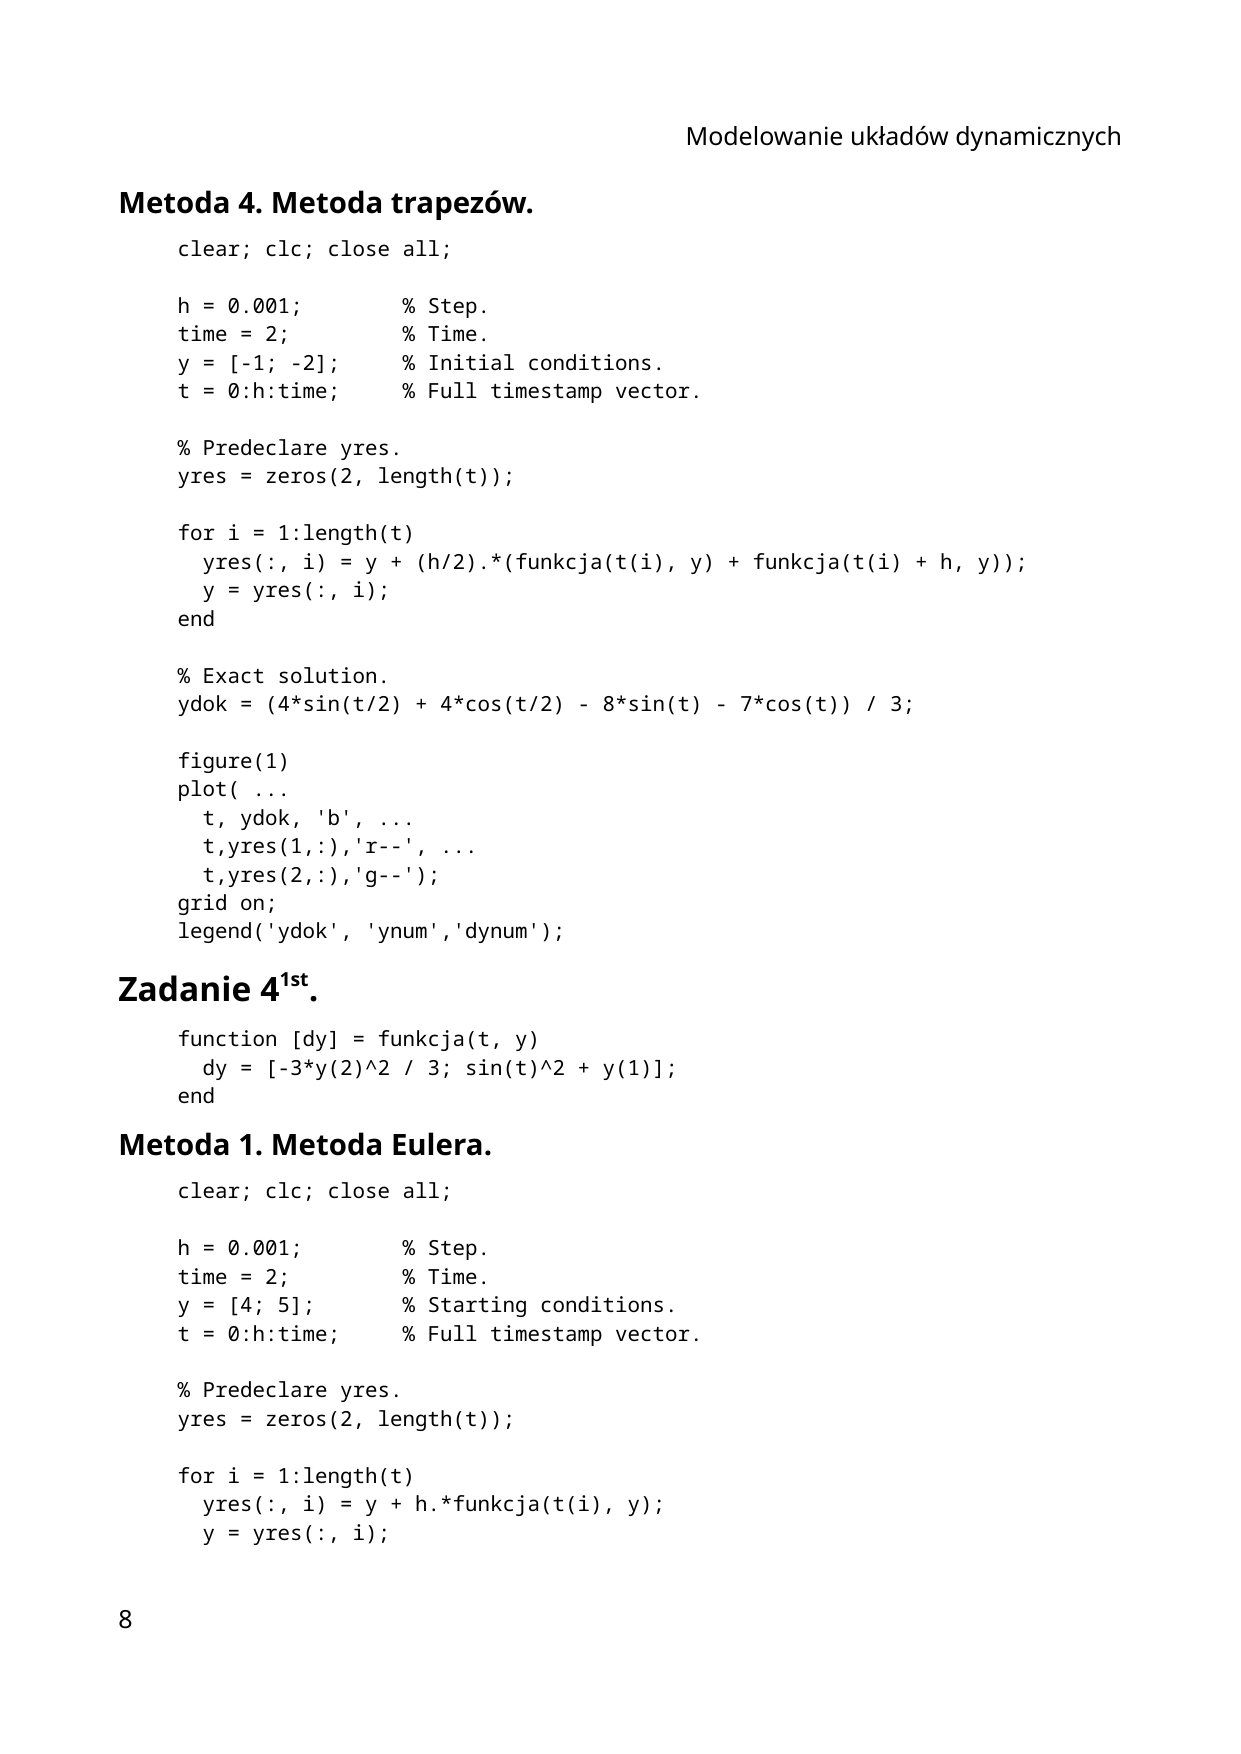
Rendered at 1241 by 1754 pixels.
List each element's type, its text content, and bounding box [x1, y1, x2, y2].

text t = 0:h:time; % Full timestamp vector. [177, 376, 1122, 405]
text t,yres(2,:),'g--'); [177, 860, 1122, 888]
text y = [-1; -2]; % Initial conditions. [177, 348, 1122, 376]
text % Predeclare yres. [177, 433, 1122, 462]
text % Exact solution. [177, 661, 1122, 689]
text % Predeclare yres. [177, 1376, 1122, 1404]
text y = yres(:, i); [177, 575, 1122, 604]
text end [177, 1081, 1122, 1109]
text h = 0.001; % Step. [177, 291, 1122, 319]
text y = yres(:, i); [177, 1518, 1122, 1546]
text t = 0:h:time; % Full timestamp vector. [177, 1319, 1122, 1347]
text plot( ... [177, 774, 1122, 803]
text time = 2; % Time. [177, 319, 1122, 348]
text yres(:, i) = y + (h/2).*(funkcja(t(i), y) + funkcja(t(i) + h, y)); [177, 547, 1122, 575]
text yres = zeros(2, length(t)); [177, 1404, 1122, 1432]
text t, ydok, 'b', ... [177, 803, 1122, 831]
text dy = [-3*y(2)^2 / 3; sin(t)^2 + y(1)]; [177, 1053, 1122, 1081]
subtitle Zadanie 4. [118, 966, 1122, 1012]
text ydok = (4*sin(t/2) + 4*cos(t/2) - 8*sin(t) - 7*cos(t)) / 3; [177, 689, 1122, 718]
text clear; clc; close all; [177, 234, 1122, 263]
subtitle Metoda 1. Metoda Eulera. [118, 1124, 1122, 1164]
text end [177, 604, 1122, 632]
text for i = 1:length(t) [177, 518, 1122, 547]
text h = 0.001; % Step. [177, 1233, 1122, 1262]
text grid on; [177, 888, 1122, 917]
text function [dy] = funkcja(t, y) [177, 1024, 1122, 1053]
text t,yres(1,:),'r--', ... [177, 831, 1122, 860]
text yres(:, i) = y + h.*funkcja(t(i), y); [177, 1489, 1122, 1518]
text y = [4; 5]; % Starting conditions. [177, 1290, 1122, 1319]
text yres = zeros(2, length(t)); [177, 462, 1122, 490]
subtitle Metoda 4. Metoda trapezów. [118, 182, 1122, 222]
text clear; clc; close all; [177, 1177, 1122, 1205]
text for i = 1:length(t) [177, 1461, 1122, 1489]
text legend('ydok', 'ynum','dynum'); [177, 917, 1122, 945]
text figure(1) [177, 746, 1122, 774]
text time = 2; % Time. [177, 1262, 1122, 1290]
